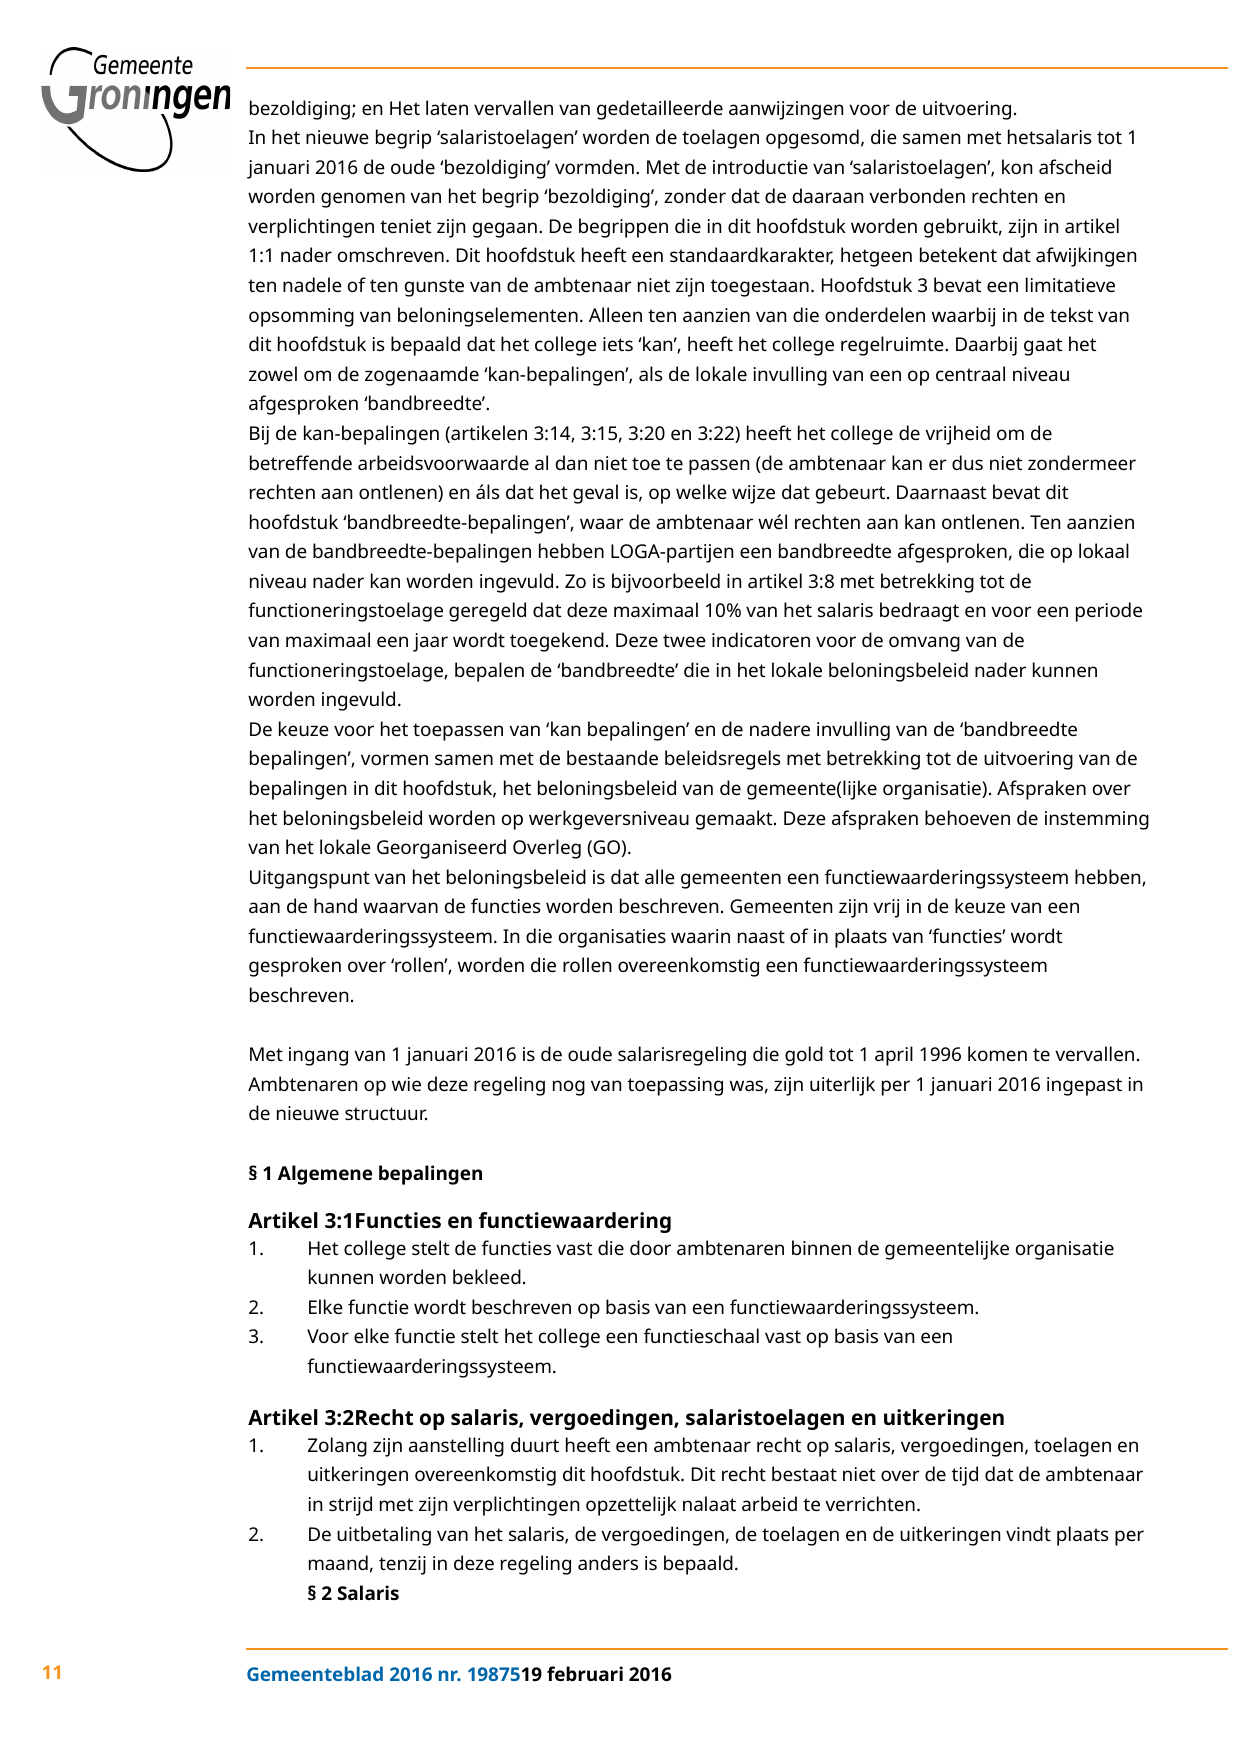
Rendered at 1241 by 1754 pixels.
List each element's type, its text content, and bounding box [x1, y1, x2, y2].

picture [41, 47, 231, 172]
text § 1 Algemene bepalingen [248, 1160, 1152, 1186]
list Het college stelt de functies vast die door ambtenaren binnen de gemeentelijke organisatie kunnen worden bekleed. [248, 1235, 1152, 1290]
list § 2 Salaris [248, 1580, 1152, 1606]
text Met ingang van 1 januari 2016 is de oude salarisregeling die gold tot 1 april 1996 komen te vervallen. Ambtenaren op wie deze regeling nog van toepassing was, zijn uiterlijk per 1 januari 2016 ingepast in de nieuwe structuur. [248, 1041, 1152, 1126]
text Uitgangspunt van het beloningsbeleid is dat alle gemeenten een functiewaarderingssysteem hebben, aan de hand waarvan de functies worden beschreven. Gemeenten zijn vrij in de keuze van een functiewaarderingssysteem. In die organisaties waarin naast of in plaats van ‘functies’ wordt gesproken over ‘rollen’, worden die rollen overeenkomstig een functiewaarderingssysteem beschreven. [248, 864, 1152, 1008]
text Artikel 3:1Functies en functiewaardering [248, 1206, 1152, 1235]
list De uitbetaling van het salaris, de vergoedingen, de toelagen en de uitkeringen vindt plaats per maand, tenzij in deze regeling anders is bepaald. [248, 1521, 1152, 1576]
list Elke functie wordt beschreven op basis van een functiewaarderingssysteem. [248, 1294, 1152, 1320]
text bezoldiging; en Het laten vervallen van gedetailleerde aanwijzingen voor de uitvoering. [248, 95, 1152, 121]
text In het nieuwe begrip ‘salaristoelagen’ worden de toelagen opgesomd, die samen met hetsalaris tot 1 januari 2016 de oude ‘bezoldiging’ vormden. Met de introductie van ‘salaristoelagen’, kon afscheid worden genomen van het begrip ‘bezoldiging’, zonder dat de daaraan verbonden rechten en verplichtingen teniet zijn gegaan. De begrippen die in dit hoofdstuk worden gebruikt, zijn in artikel 1:1 nader omschreven. Dit hoofdstuk heeft een standaardkarakter, hetgeen betekent dat afwijkingen ten nadele of ten gunste van de ambtenaar niet zijn toegestaan. Hoofdstuk 3 bevat een limitatieve opsomming van beloningselementen. Alleen ten aanzien van die onderdelen waarbij in de tekst van dit hoofdstuk is bepaald dat het college iets ‘kan’, heeft het college regelruimte. Daarbij gaat het zowel om de zogenaamde ‘kan-bepalingen’, als de lokale invulling van een op centraal niveau afgesproken ‘bandbreedte’. [248, 124, 1152, 416]
text Artikel 3:2Recht op salaris, vergoedingen, salaristoelagen en uitkeringen [248, 1403, 1152, 1432]
text De keuze voor het toepassen van ‘kan bepalingen’ en de nadere invulling van de ‘bandbreedte bepalingen’, vormen samen met de bestaande beleidsregels met betrekking tot de uitvoering van de bepalingen in dit hoofdstuk, het beloningsbeleid van de gemeente(lijke organisatie). Afspraken over het beloningsbeleid worden op werkgeversniveau gemaakt. Deze afspraken behoeven de instemming van het lokale Georganiseerd Overleg (GO). [248, 716, 1152, 860]
list Zolang zijn aanstelling duurt heeft een ambtenaar recht op salaris, vergoedingen, toelagen en uitkeringen overeenkomstig dit hoofdstuk. Dit recht bestaat niet over de tijd dat de ambtenaar in strijd met zijn verplichtingen opzettelijk nalaat arbeid te verrichten. [248, 1432, 1152, 1517]
text Bij de kan-bepalingen (artikelen 3:14, 3:15, 3:20 en 3:22) heeft het college de vrijheid om de betreffende arbeidsvoorwaarde al dan niet toe te passen (de ambtenaar kan er dus niet zondermeer rechten aan ontlenen) en áls dat het geval is, op welke wijze dat gebeurt. Daarnaast bevat dit hoofdstuk ‘bandbreedte-bepalingen’, waar de ambtenaar wél rechten aan kan ontlenen. Ten aanzien van de bandbreedte-bepalingen hebben LOGA-partijen een bandbreedte afgesproken, die op lokaal niveau nader kan worden ingevuld. Zo is bijvoorbeeld in artikel 3:8 met betrekking tot de functioneringstoelage geregeld dat deze maximaal 10% van het salaris bedraagt en voor een periode van maximaal een jaar wordt toegekend. Deze twee indicatoren voor de omvang van de functioneringstoelage, bepalen de ‘bandbreedte’ die in het lokale beloningsbeleid nader kunnen worden ingevuld. [248, 420, 1152, 712]
list Voor elke functie stelt het college een functieschaal vast op basis van een functiewaarderingssysteem. [248, 1323, 1152, 1379]
